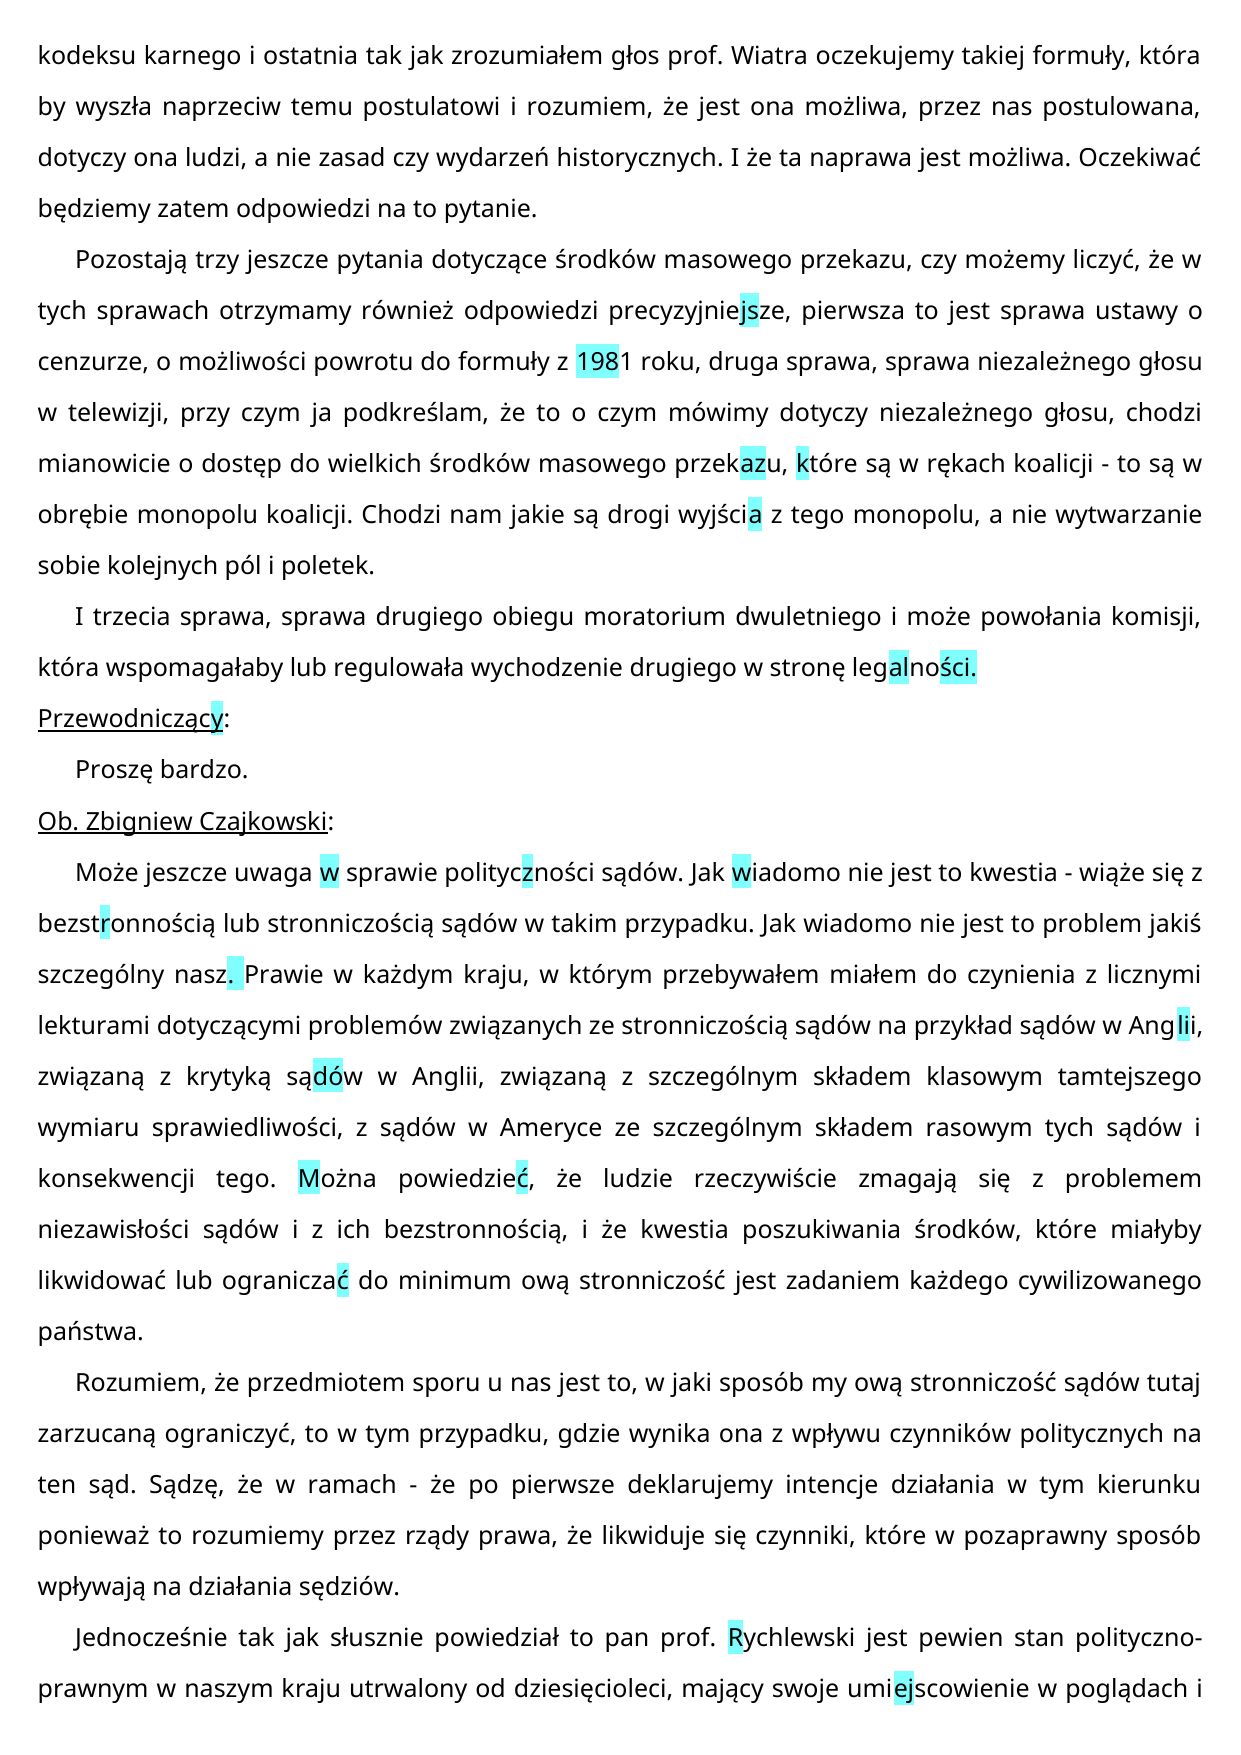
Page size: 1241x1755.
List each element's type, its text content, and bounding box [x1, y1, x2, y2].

text I trzecia sprawa, sprawa drugiego obiegu moratorium dwuletniego i może powołania komisji, która wspomagałaby lub regulowała wychodzenie drugiego w stronę legalności. [37, 599, 1203, 684]
text Pozostają trzy jeszcze pytania dotyczące środków masowego przekazu, czy możemy liczyć, że w tych sprawach otrzymamy również odpowiedzi precyzyjniejsze, pierwsza to jest sprawa ustawy o cenzurze, o możliwości powrotu do formuły z 1981 roku, druga sprawa, sprawa niezależnego głosu w telewizji, przy czym ja podkreślam, że to o czym mówimy dotyczy niezależnego głosu, chodzi mianowicie o dostęp do wielkich środków masowego przekazu, które są w rękach koalicji - to są w obrębie monopolu koalicji. Chodzi nam jakie są drogi wyjścia z tego monopolu, a nie wytwarzanie sobie kolejnych pól i poletek. [37, 242, 1203, 582]
text Ob. Zbigniew Czajkowski: [37, 803, 1203, 837]
text kodeksu karnego i ostatnia tak jak zrozumiałem głos prof. Wiatra oczekujemy takiej formuły, która by wyszła naprzeciw temu postulatowi i rozumiem, że jest ona możliwa, przez nas postulowana, dotyczy ona ludzi, a nie zasad czy wydarzeń historycznych. I że ta naprawa jest możliwa. Oczekiwać będziemy zatem odpowiedzi na to pytanie. [37, 37, 1203, 225]
text Proszę bardzo. [37, 752, 1203, 786]
text Rozumiem, że przedmiotem sporu u nas jest to, w jaki sposób my ową stronniczość sądów tutaj zarzucaną ograniczyć, to w tym przypadku, gdzie wynika ona z wpływu czynników politycznych na ten sąd. Sądzę, że w ramach - że po pierwsze deklarujemy intencje działania w tym kierunku ponieważ to rozumiemy przez rządy prawa, że likwiduje się czynniki, które w pozaprawny sposób wpływają na działania sędziów. [37, 1364, 1203, 1603]
text Jednocześnie tak jak słusznie powiedział to pan prof. Rychlewski jest pewien stan polityczno-prawnym w naszym kraju utrwalony od dziesięcioleci, mający swoje umiejscowienie w poglądach i [37, 1620, 1203, 1705]
text Przewodniczący: [37, 701, 1203, 735]
text Może jeszcze uwaga w sprawie polityczności sądów. Jak wiadomo nie jest to kwestia - wiąże się z bezstronnością lub stronniczością sądów w takim przypadku. Jak wiadomo nie jest to problem jakiś szczególny nasz. Prawie w każdym kraju, w którym przebywałem miałem do czynienia z licznymi lekturami dotyczącymi problemów związanych ze stronniczością sądów na przykład sądów w Anglii, związaną z krytyką sądów w Anglii, związaną z szczególnym składem klasowym tamtejszego wymiaru sprawiedliwości, z sądów w Ameryce ze szczególnym składem rasowym tych sądów i konsekwencji tego. Można powiedzieć, że ludzie rzeczywiście zmagają się z problemem niezawisłości sądów i z ich bezstronnością, i że kwestia poszukiwania środków, które miałyby likwidować lub ograniczać do minimum ową stronniczość jest zadaniem każdego cywilizowanego państwa. [37, 854, 1203, 1348]
